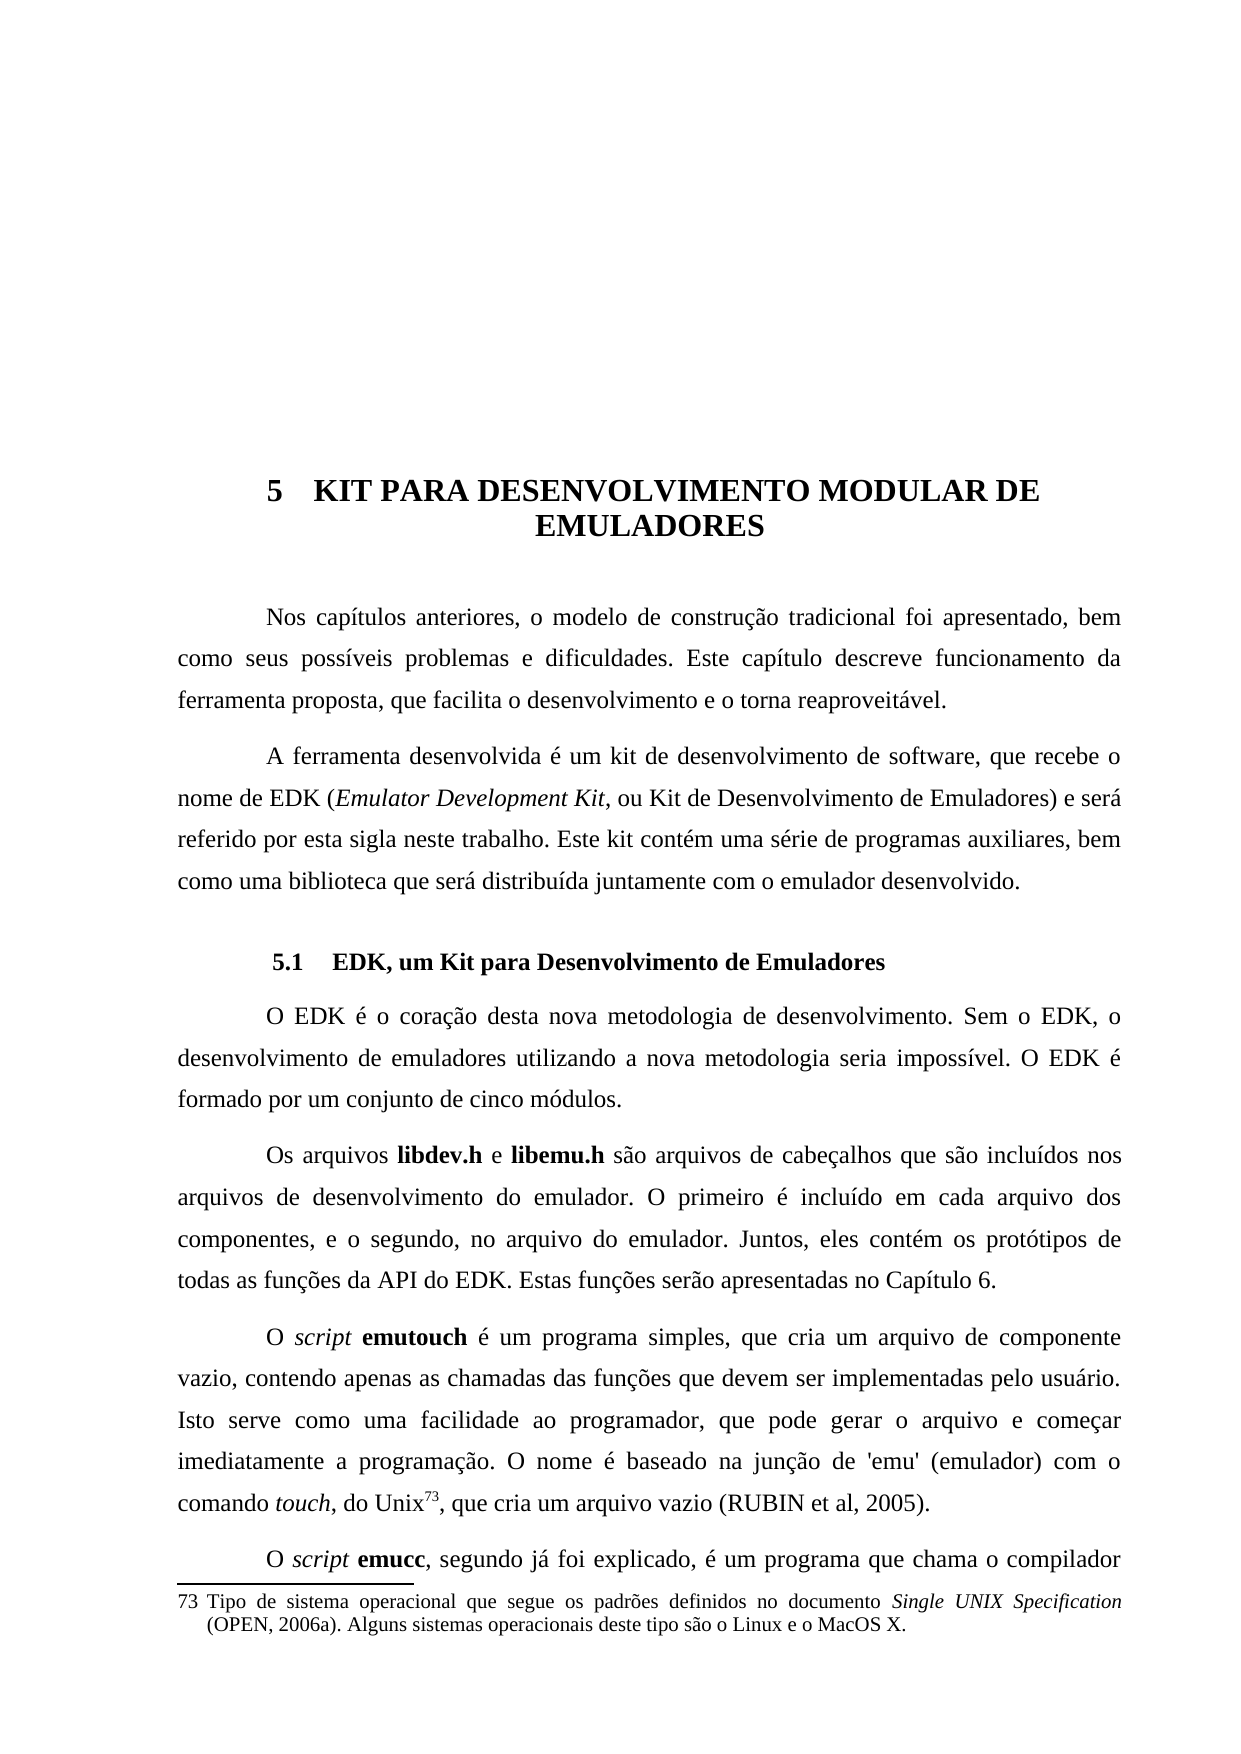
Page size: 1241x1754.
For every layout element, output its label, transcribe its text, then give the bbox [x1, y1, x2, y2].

text O script emucc, segundo já foi explicado, é um programa que chama o compilador [177, 1545, 1122, 1573]
text Os arquivos libdev.h e libemu.h são arquivos de cabeçalhos que são incluídos nos arquivos de desenvolvimento do emulador. O primeiro é incluído em cada arquivo dos componentes, e o segundo, no arquivo do emulador. Juntos, eles contém os protótipos de todas as funções da API do EDK. Estas funções serão apresentadas no Capítulo 6. [177, 1142, 1122, 1294]
text Tipo de sistema operacional que segue os padrões definidos no documento Single UNIX Specification (OPEN, 2006a). Alguns sistemas operacionais deste tipo são o Linux e o MacOS X. [177, 1589, 1122, 1636]
subtitle EDK, um Kit para Desenvolvimento de Emuladores [177, 948, 1122, 976]
subtitle Kit para Desenvolvimento Modular de Emuladores [177, 472, 1122, 543]
text O script emutouch é um programa simples, que cria um arquivo de componente vazio, contendo apenas as chamadas das funções que devem ser implementadas pelo usuário. Isto serve como uma facilidade ao programador, que pode gerar o arquivo e começar imediatamente a programação. O nome é baseado na junção de 'emu' (emulador) com o comando touch, do Unix, que cria um arquivo vazio (RUBIN et al, 2005). [177, 1323, 1122, 1517]
text Nos capítulos anteriores, o modelo de construção tradicional foi apresentado, bem como seus possíveis problemas e dificuldades. Este capítulo descreve funcionamento da ferramenta proposta, que facilita o desenvolvimento e o torna reaproveitável. [177, 603, 1122, 713]
text A ferramenta desenvolvida é um kit de desenvolvimento de software, que recebe o nome de EDK (Emulator Development Kit, ou Kit de Desenvolvimento de Emuladores) e será referido por esta sigla neste trabalho. Este kit contém uma série de programas auxiliares, bem como uma biblioteca que será distribuída juntamente com o emulador desenvolvido. [177, 742, 1122, 894]
text O EDK é o coração desta nova metodologia de desenvolvimento. Sem o EDK, o desenvolvimento de emuladores utilizando a nova metodologia seria impossível. O EDK é formado por um conjunto de cinco módulos. [177, 1002, 1122, 1113]
